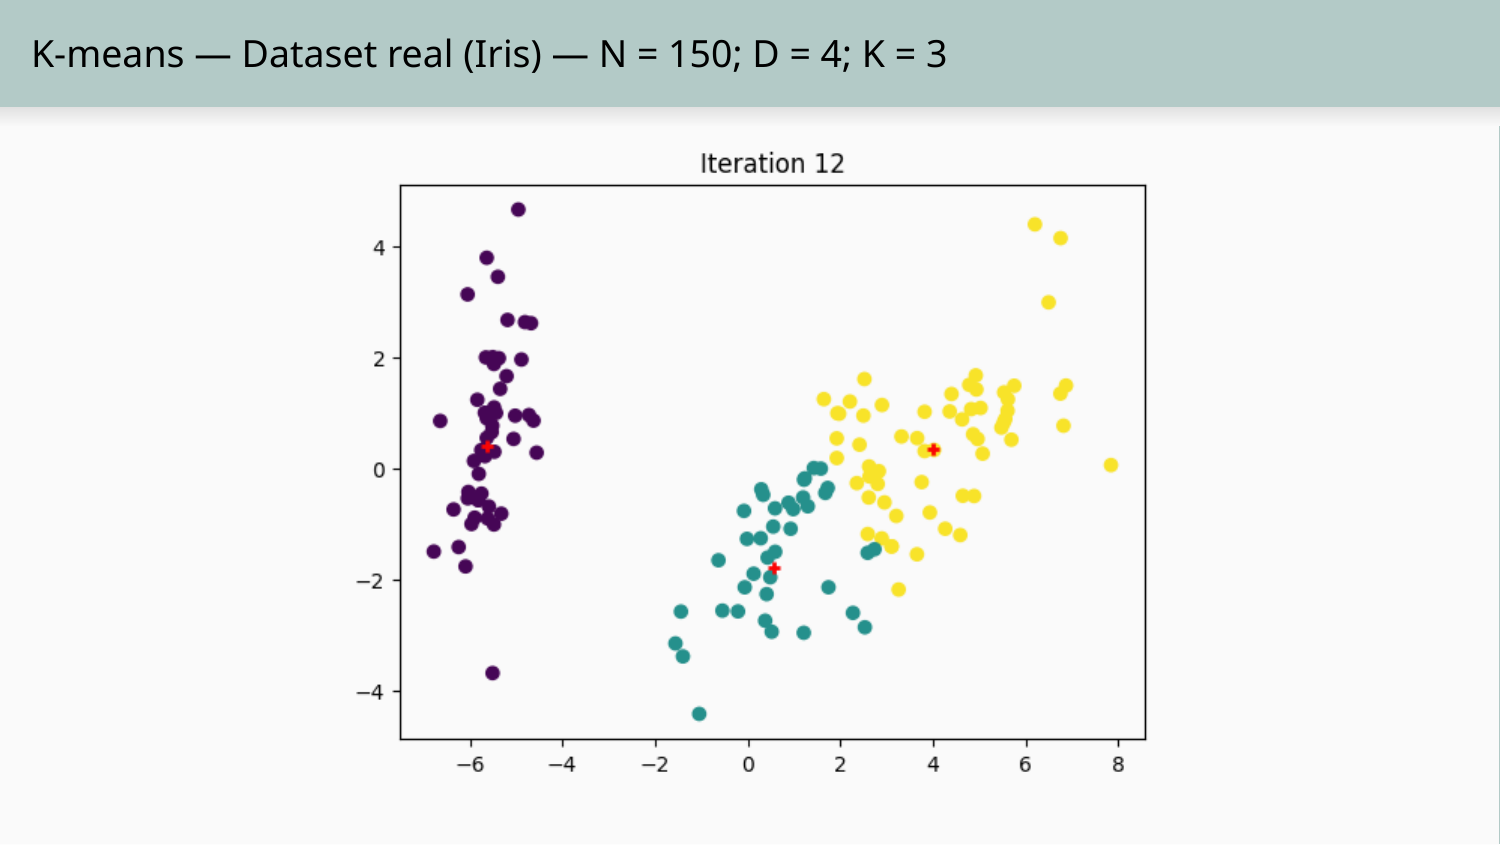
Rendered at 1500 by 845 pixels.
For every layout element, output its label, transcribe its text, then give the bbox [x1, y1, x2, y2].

title K-means — Dataset real (Iris) — N = 150; D = 4; K = 3 [16, 2, 1464, 102]
picture [340, 137, 1160, 790]
